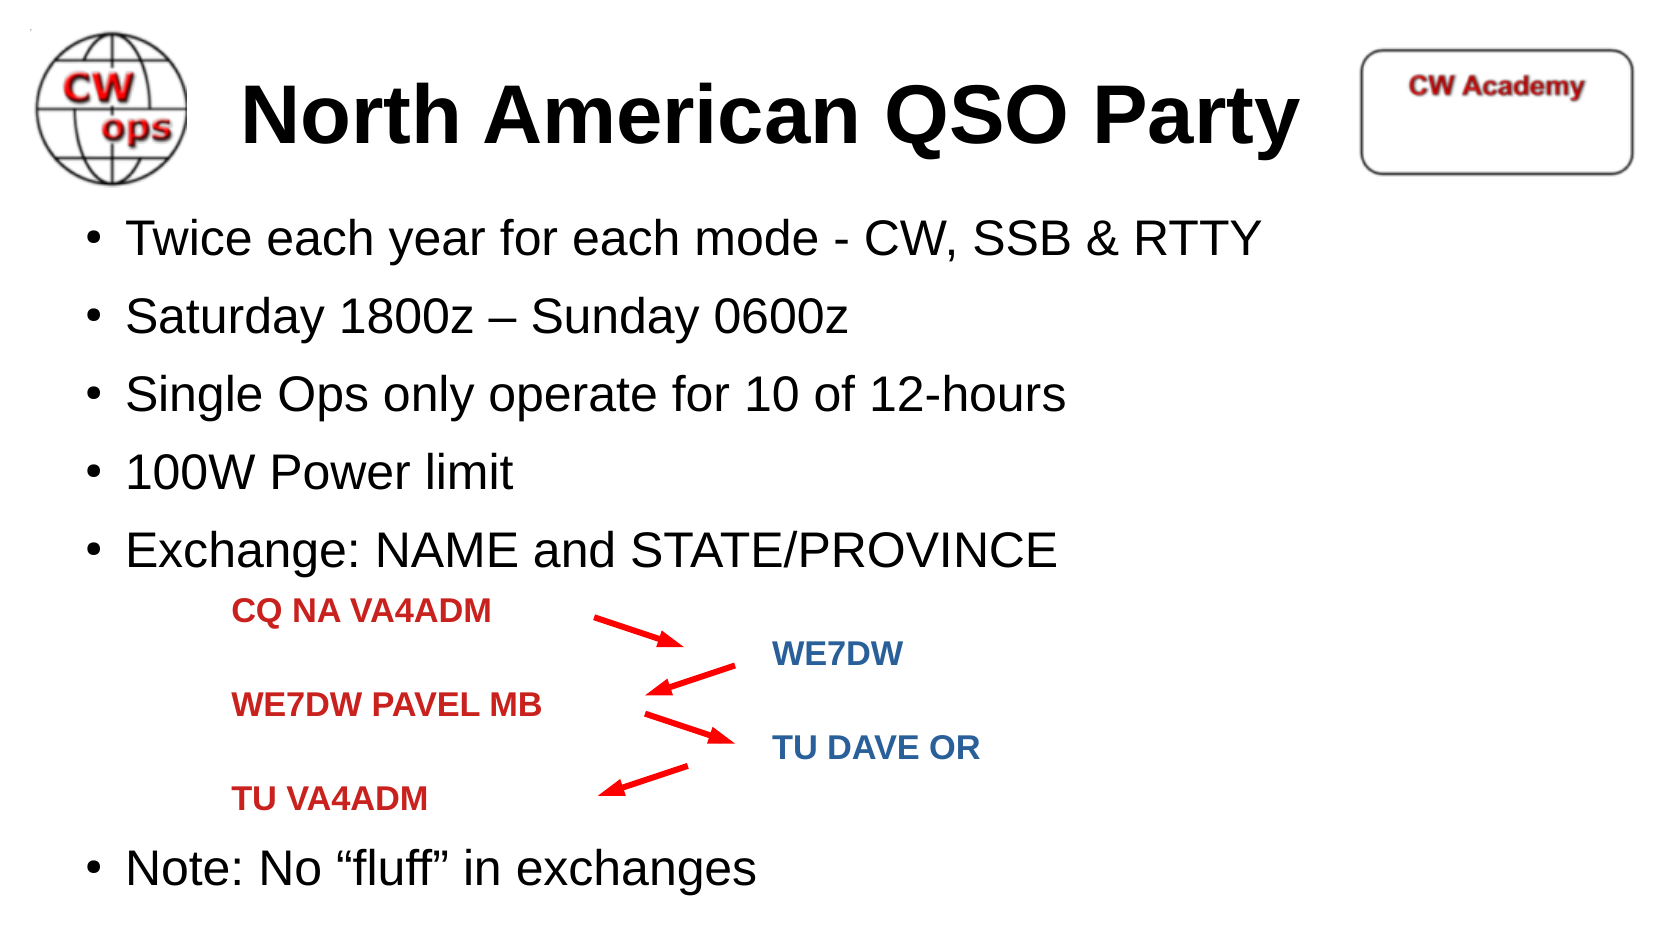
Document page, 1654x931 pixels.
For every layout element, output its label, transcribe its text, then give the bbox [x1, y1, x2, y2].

picture [30, 29, 187, 37]
picture [1516, 37, 1640, 186]
list Twice each year for each mode - CW, SSB & RTTY Saturday 1800z – Sunday 0600z Single Ops only operate for 10 of 12-hours 100W Power limit Exchange: NAME and STATE/PROVINCE CQ NA VA4ADM WE7DW WE7DW PAVEL MB TU DAVE OR TU VA4ADM Note: No “fluff” in exchanges [71, 210, 1561, 901]
title North American QSO Party [26, 37, 1516, 193]
